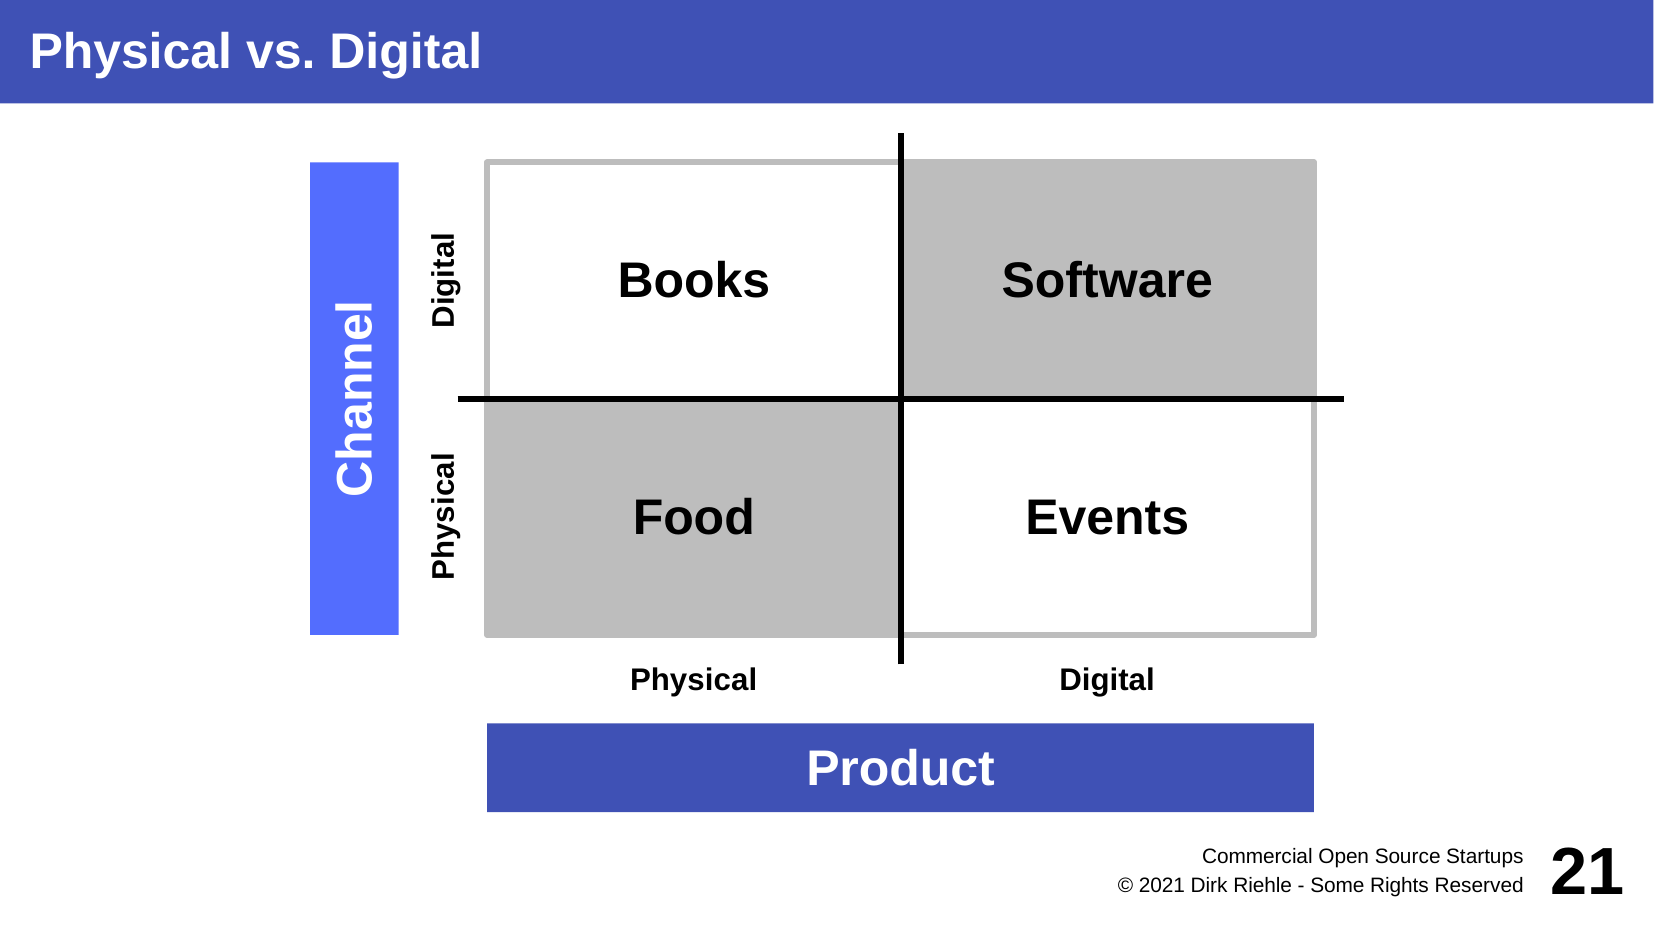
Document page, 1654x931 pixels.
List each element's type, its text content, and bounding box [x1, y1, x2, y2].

text_box Software [904, 162, 1314, 396]
text_box Books [488, 162, 898, 396]
title Physical vs. Digital [0, 0, 1654, 104]
text_box Events [904, 402, 1314, 634]
text_box Digital [900, 634, 1314, 723]
text_box Digital [399, 162, 488, 399]
text_box Product [487, 723, 1314, 813]
text_box Channel [310, 162, 399, 635]
text_box Physical [399, 399, 488, 635]
text_box Physical [487, 634, 900, 723]
text_box Food [488, 402, 898, 634]
